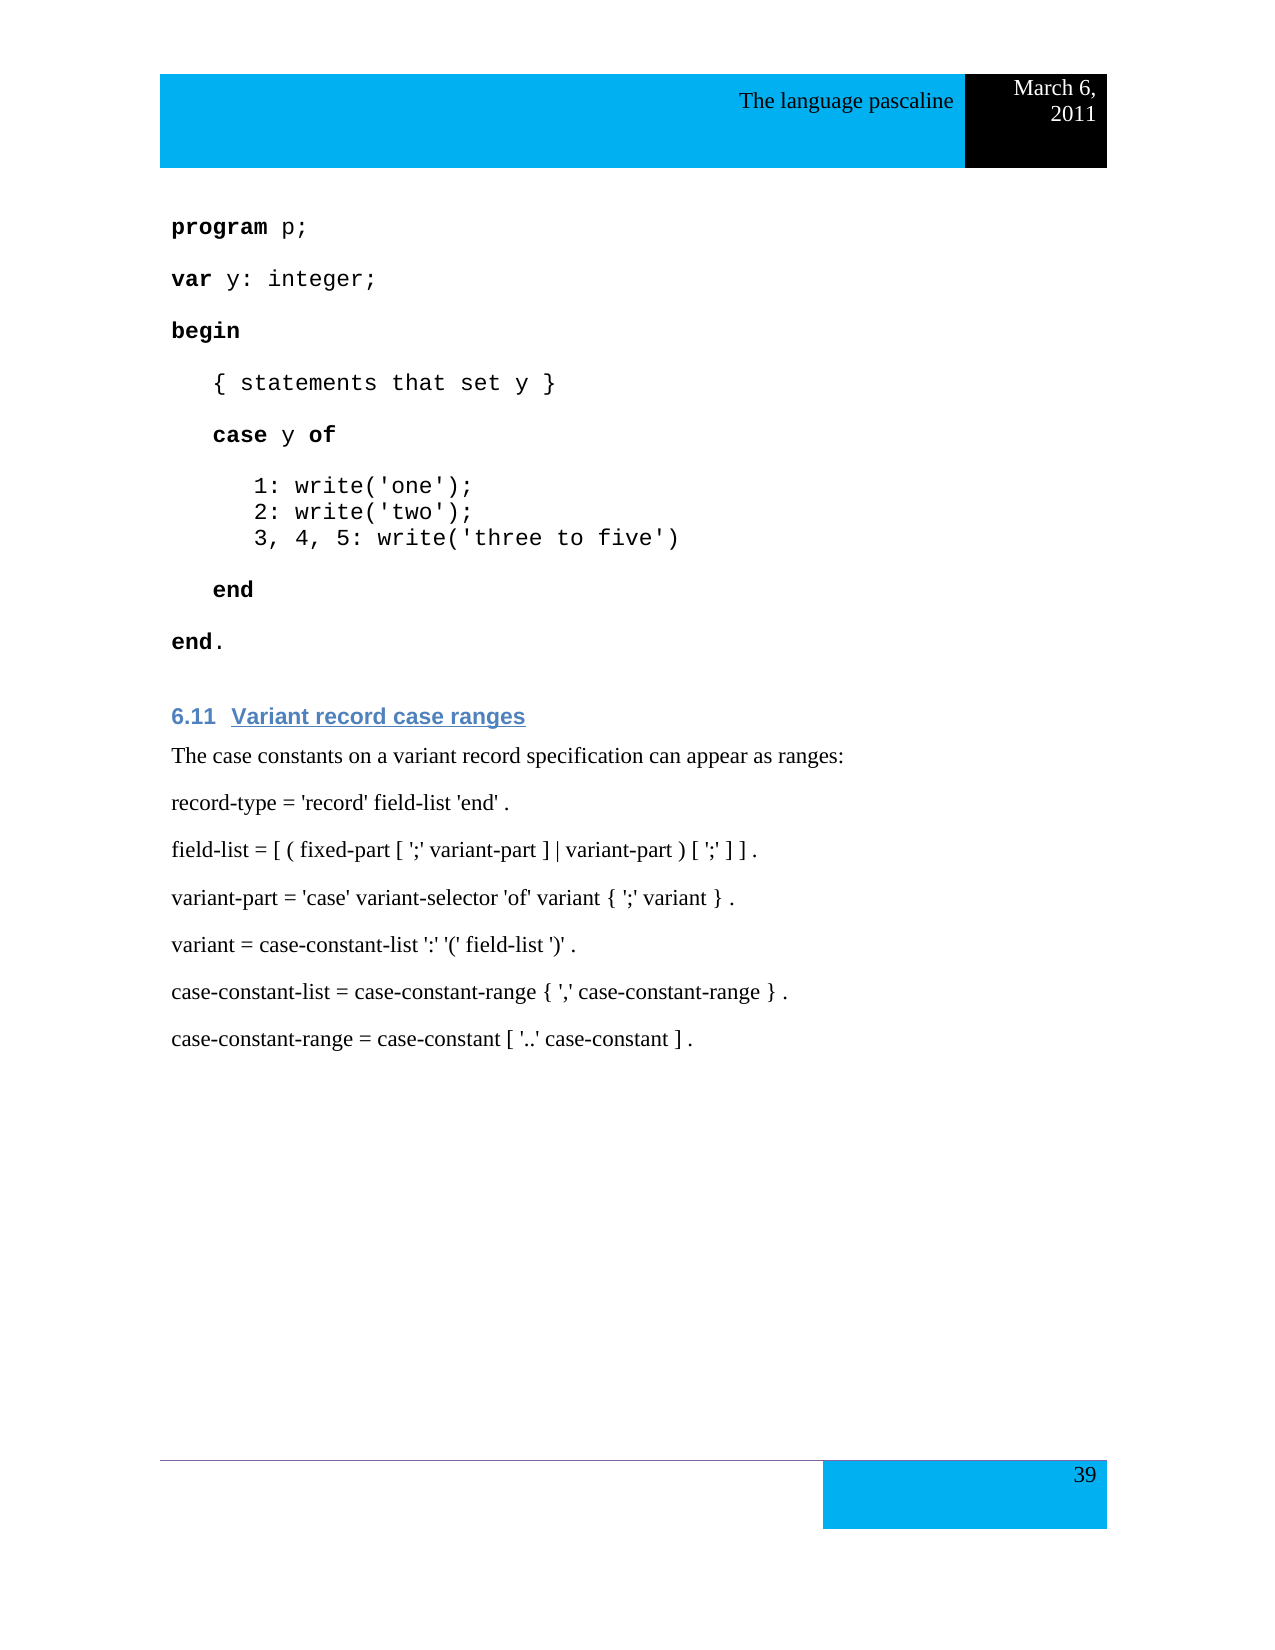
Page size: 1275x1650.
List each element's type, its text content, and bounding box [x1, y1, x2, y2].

text The case constants on a variant record specification can appear as ranges: [171, 742, 1118, 768]
subtitle Variant record case ranges [171, 703, 1118, 729]
text field-list = [ ( fixed-part [ ';' variant-part ] | variant-part ) [ ';' ] ] . [171, 836, 1118, 863]
text var y: integer; [171, 267, 1118, 293]
text 3, 4, 5: write('three to five') [171, 527, 1118, 553]
text 1: write('one'); [171, 475, 1118, 501]
text program p; [171, 215, 1118, 241]
text end. [171, 630, 1118, 656]
text case-constant-range = case-constant [ '..' case-constant ] . [171, 1025, 1118, 1051]
text { statements that set y } [171, 371, 1118, 423]
text case y of [171, 423, 1118, 449]
text variant = case-constant-list ':' '(' field-list ')' . [171, 931, 1118, 957]
text end [171, 578, 1118, 604]
text case-constant-list = case-constant-range { ',' case-constant-range } . [171, 978, 1118, 1004]
text begin [171, 319, 1118, 345]
text variant-part = 'case' variant-selector 'of' variant { ';' variant } . [171, 883, 1118, 910]
text 2: write('two'); [171, 501, 1118, 527]
text record-type = 'record' field-list 'end' . [171, 789, 1118, 816]
